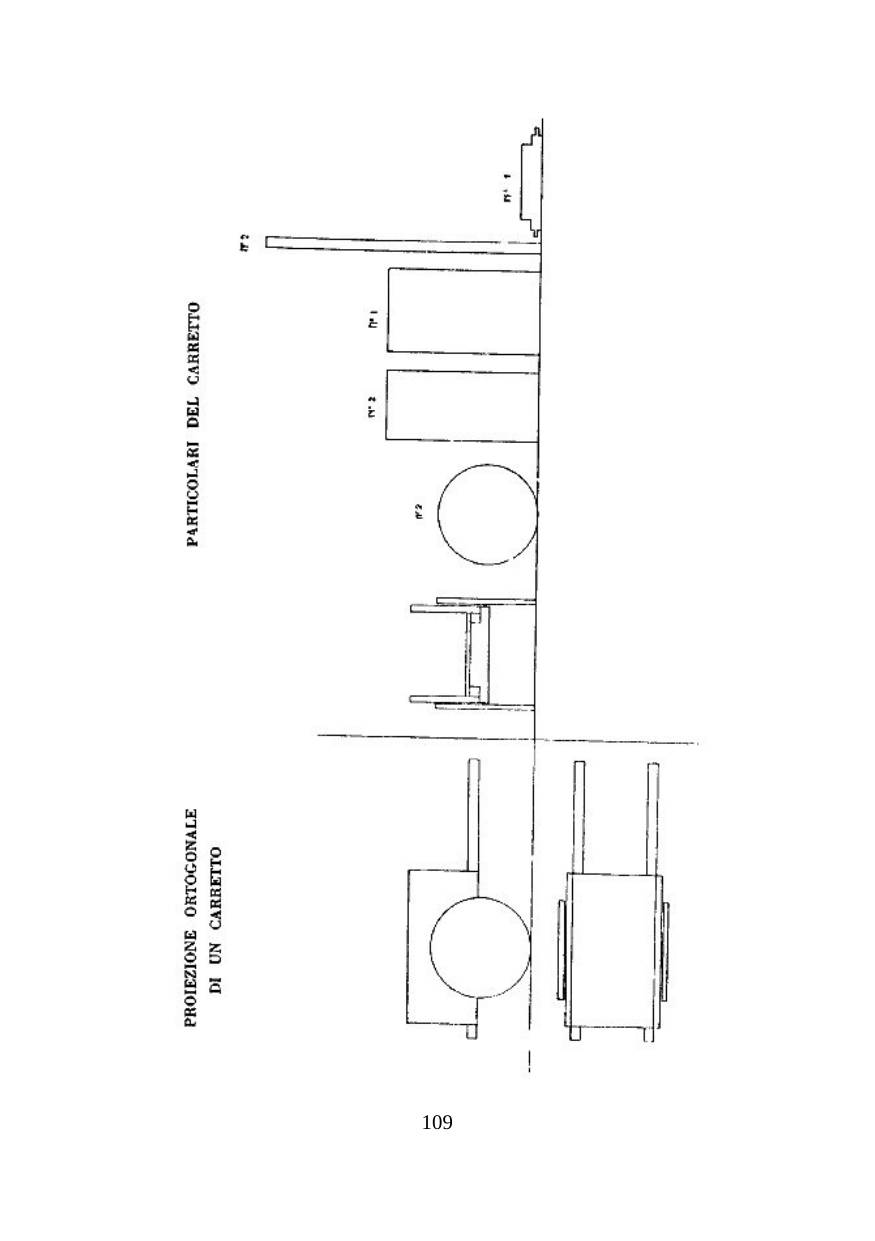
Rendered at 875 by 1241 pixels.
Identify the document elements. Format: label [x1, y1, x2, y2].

picture [165, 108, 709, 1079]
